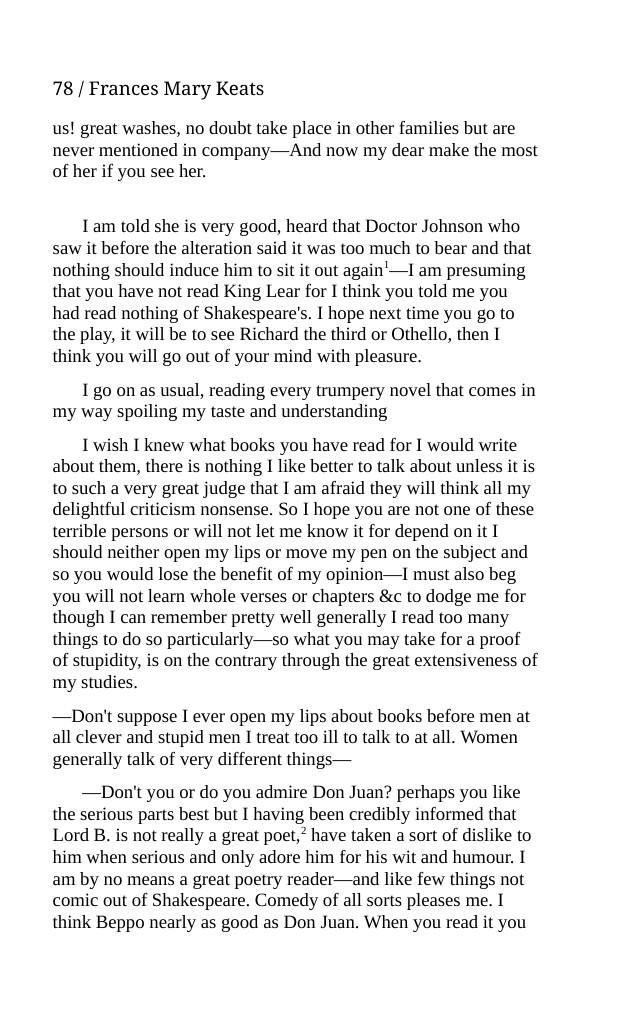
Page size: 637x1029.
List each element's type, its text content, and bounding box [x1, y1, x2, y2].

text I wish I knew what books you have read for I would write about them, there is nothing I like better to talk about unless it is to such a very great judge that I am afraid they will think all my delightful criticism nonsense. So I hope you are not one of these terrible persons or will not let me know it for depend on it I should neither open my lips or move my pen on the subject and so you would lose the benefit of my opinion—I must also beg you will not learn whole verses or chapters &c to dodge me for though I can remember pretty well generally I read too many things to do so particularly—so what you may take for a proof of stupidity, is on the contrary through the great extensiveness of my studies. [52, 434, 538, 692]
text —Don't you or do you admire Don Juan? perhaps you like the serious parts best but I having been credibly informed that Lord B. is not really a great poet,2 have taken a sort of dislike to him when serious and only adore him for his wit and humour. I am by no means a great poetry reader—and like few things not comic out of Shakespeare. Comedy of all sorts pleases me. I think Beppo nearly as good as Don Juan. When you read it you [52, 781, 538, 932]
text us! great washes, no doubt take place in other families but are never mentioned in company—And now my dear make the most of her if you see her. [52, 117, 538, 182]
text I am told she is very good, heard that Doctor Johnson who saw it before the alteration said it was too much to bear and that nothing should induce him to sit it out again1—I am presuming that you have not read King Lear for I think you told me you had read nothing of Shakespeare's. I hope next time you go to the play, it will be to see Richard the third or Othello, then I think you will go out of your mind with pleasure. [52, 215, 538, 366]
text I go on as usual, reading every trumpery novel that comes in my way spoiling my taste and understanding [52, 378, 538, 422]
text —Don't suppose I ever open my lips about books before men at all clever and stupid men I treat too ill to talk to at all. Women generally talk of very different things— [52, 704, 538, 769]
